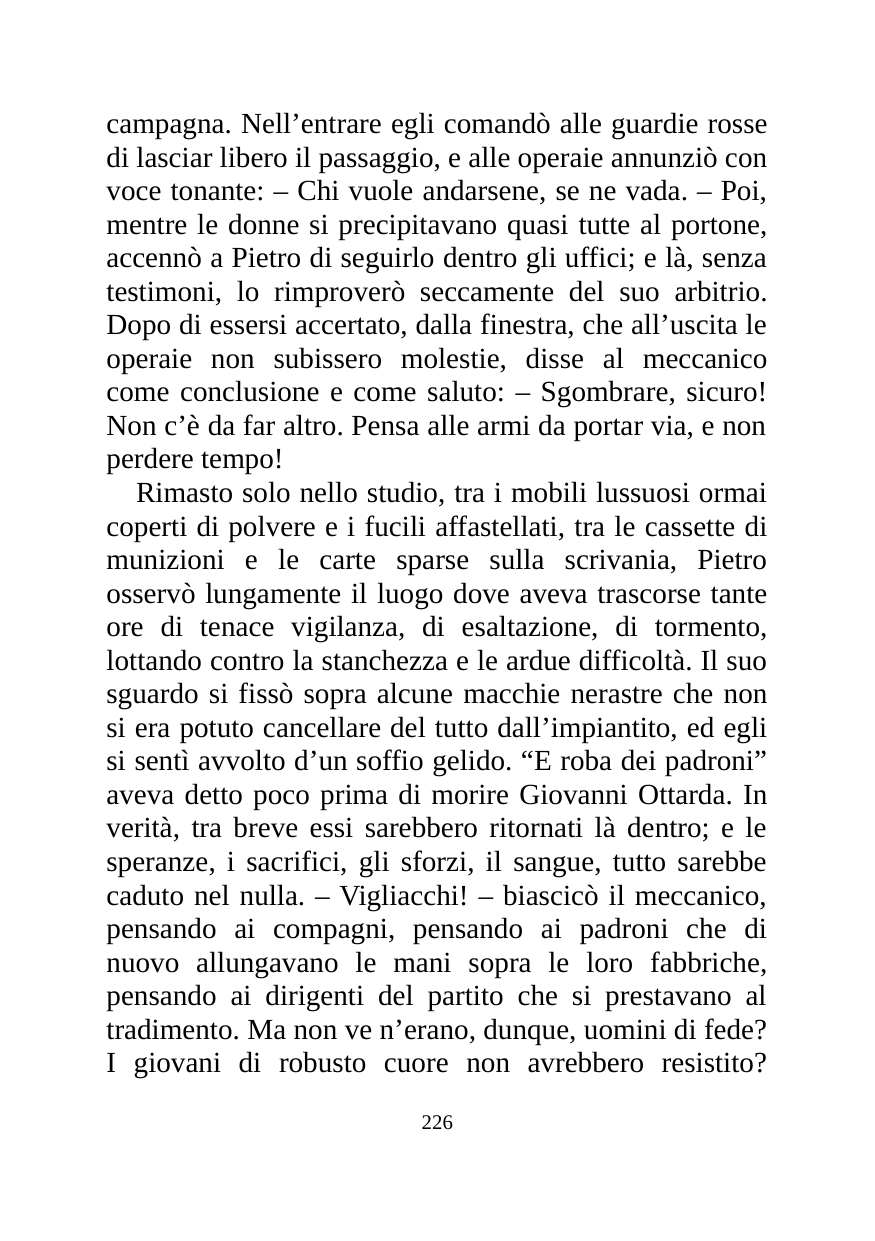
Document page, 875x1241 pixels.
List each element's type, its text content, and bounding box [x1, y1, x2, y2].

text Rimasto solo nello studio, tra i mobili lussuosi ormai coperti di polvere e i fucili affastellati, tra le cassette di munizioni e le carte sparse sulla scrivania, Pietro osservò lungamente il luogo dove aveva trascorse tante ore di tenace vigilanza, di esaltazione, di tormento, lottando contro la stanchezza e le ardue difficoltà. Il suo sguardo si fissò sopra alcune macchie nerastre che non si era potuto cancellare del tutto dall’impiantito, ed egli si sentì avvolto d’un soffio gelido. “E roba dei padroni” aveva detto poco prima di morire Giovanni Ottarda. In verità, tra breve essi sarebbero ritornati là dentro; e le speranze, i sacrifici, gli sforzi, il sangue, tutto sarebbe caduto nel nulla. – Vigliacchi! – biascicò il meccanico, pensando ai compagni, pensando ai padroni che di nuovo allungavano le mani sopra le loro fabbriche, pensando ai dirigenti del partito che si prestavano al tradimento. Ma non ve n’erano, dunque, uomini di fede? I giovani di robusto cuore non avrebbero resistito? [106, 475, 768, 1079]
text campagna. Nell’entrare egli comandò alle guardie rosse di lasciar libero il passaggio, e alle operaie annunziò con voce tonante: – Chi vuole andarsene, se ne vada. – Poi, mentre le donne si precipitavano quasi tutte al portone, accennò a Pietro di seguirlo dentro gli uffici; e là, senza testimoni, lo rimproverò seccamente del suo arbitrio. Dopo di essersi accertato, dalla finestra, che all’uscita le operaie non subissero molestie, disse al meccanico come conclusione e come saluto: – Sgombrare, sicuro! Non c’è da far altro. Pensa alle armi da portar via, e non perdere tempo! [106, 106, 768, 475]
